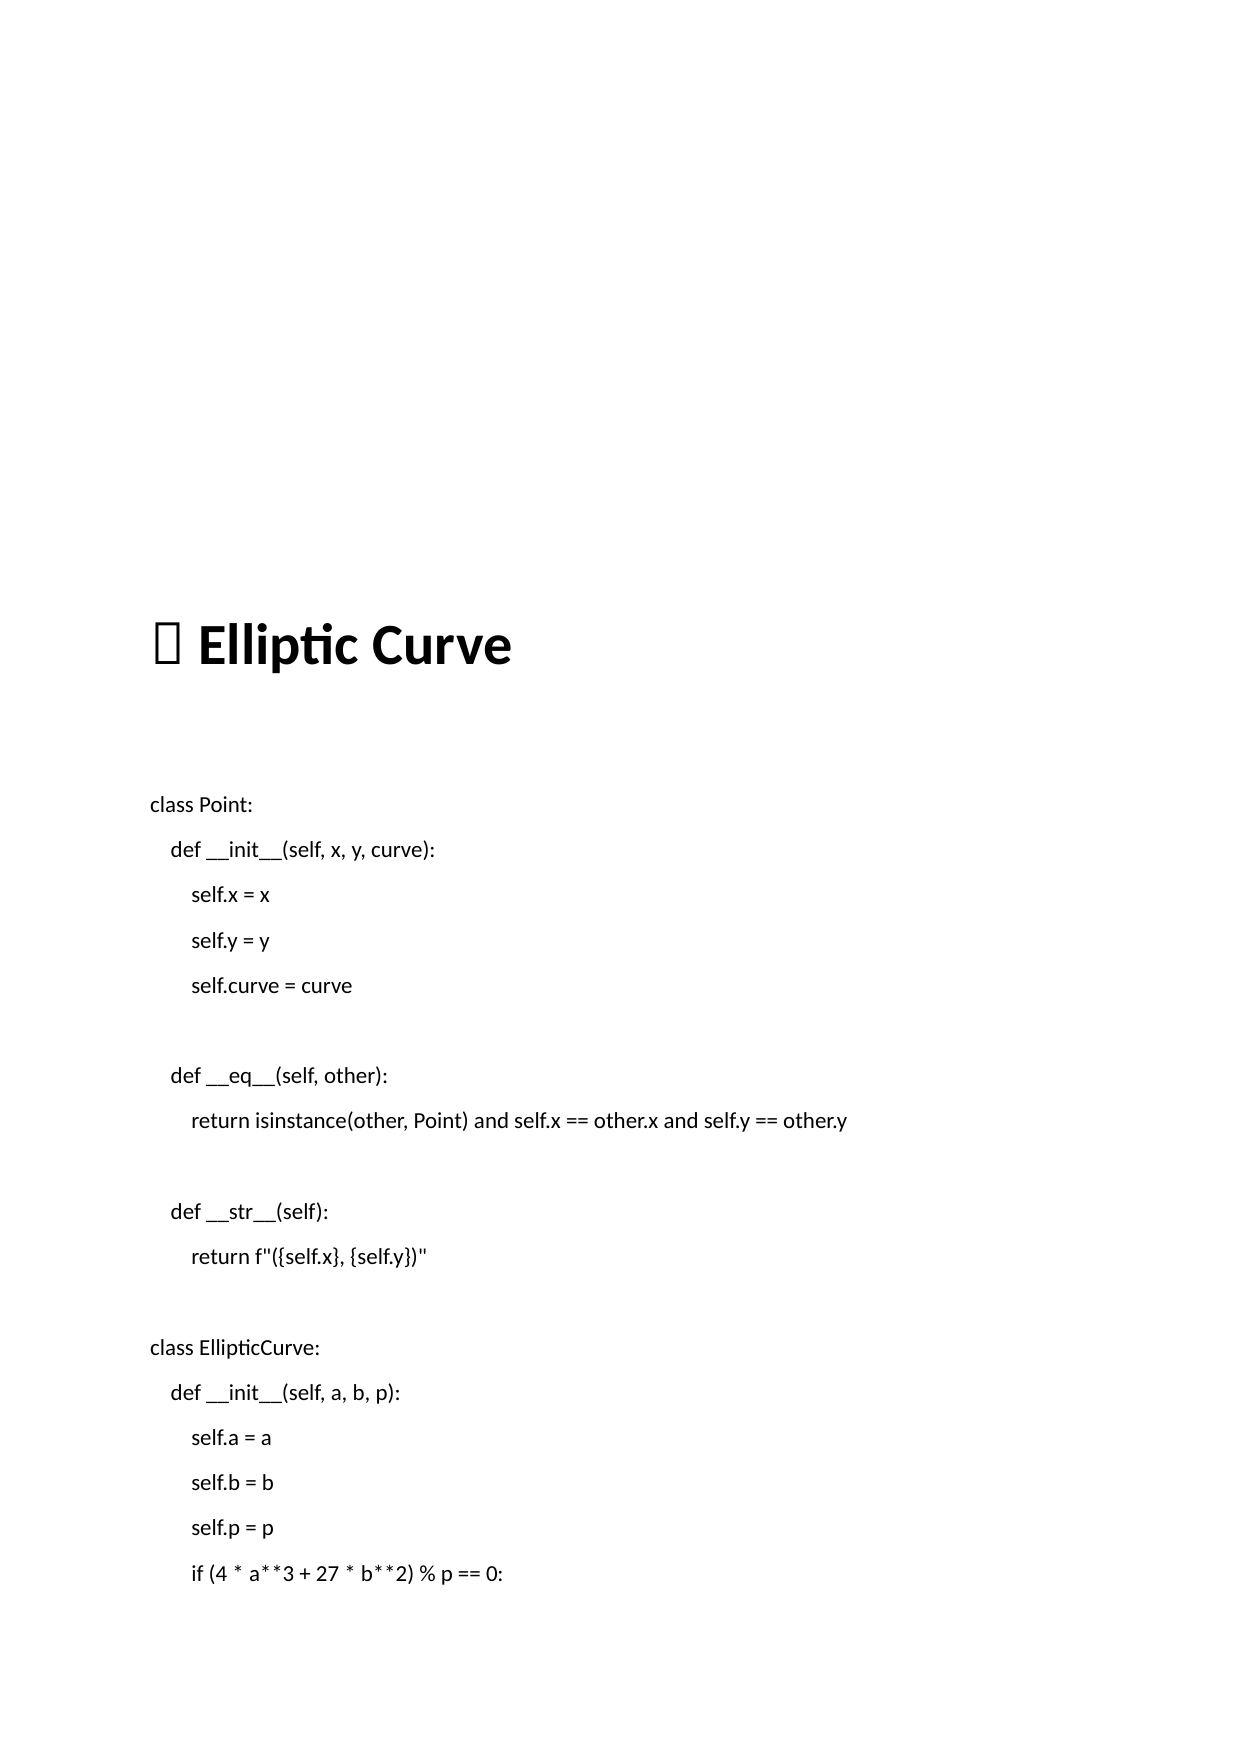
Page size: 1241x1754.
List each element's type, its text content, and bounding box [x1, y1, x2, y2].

text return isinstance(other, Point) and self.x == other.x and self.y == other.y [150, 1107, 1090, 1135]
text self.b = b [150, 1468, 1090, 1496]
text self.a = a [150, 1423, 1090, 1451]
text self.y = y [150, 926, 1090, 954]
text def __init__(self, a, b, p): [150, 1378, 1090, 1406]
text class EllipticCurve: [150, 1333, 1090, 1361]
text class Point: [150, 790, 1090, 818]
text self.curve = curve [150, 971, 1090, 999]
text if (4 * a**3 + 27 * b**2) % p == 0: [150, 1559, 1090, 1587]
text 🔐 Elliptic Curve [150, 602, 1090, 682]
text self.p = p [150, 1513, 1090, 1542]
text def __str__(self): [150, 1197, 1090, 1225]
text self.x = x [150, 881, 1090, 909]
text def __eq__(self, other): [150, 1061, 1090, 1089]
text def __init__(self, x, y, curve): [150, 835, 1090, 863]
text return f"({self.x}, {self.y})" [150, 1242, 1090, 1270]
